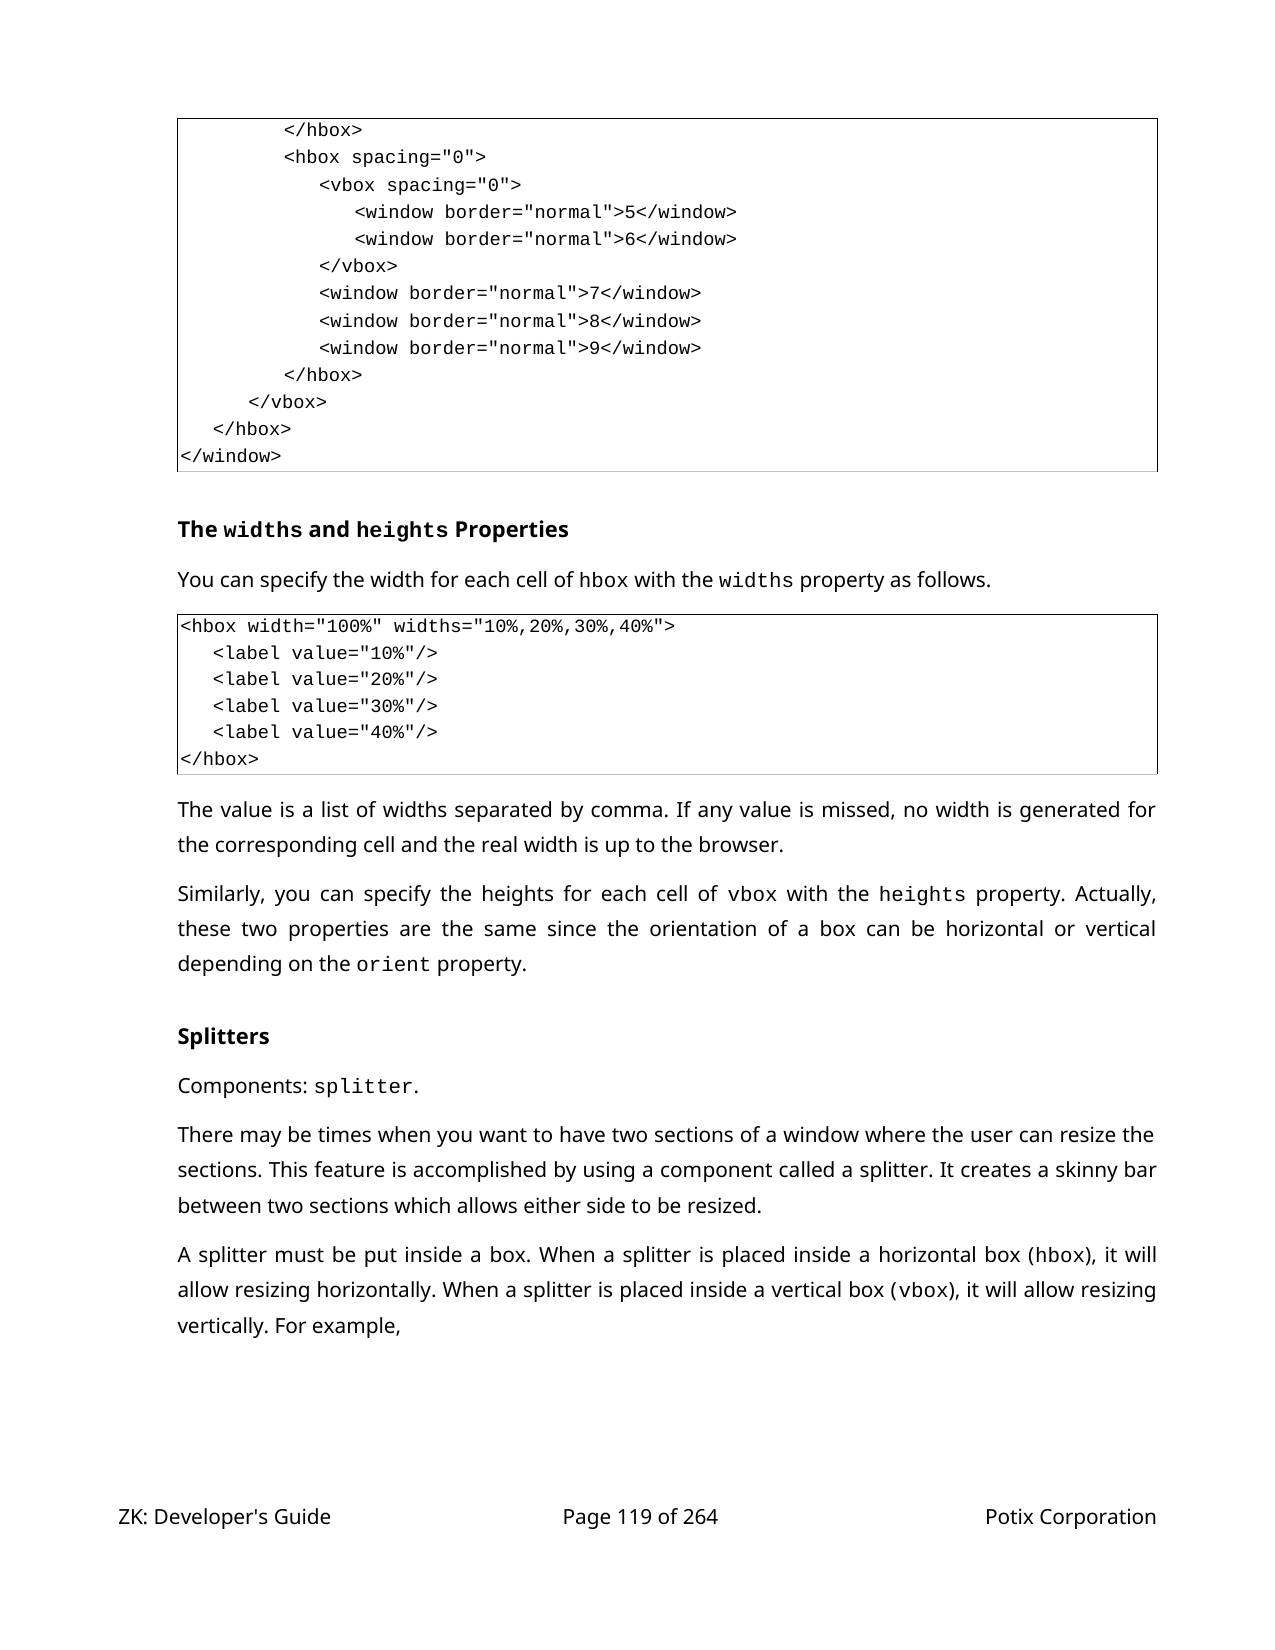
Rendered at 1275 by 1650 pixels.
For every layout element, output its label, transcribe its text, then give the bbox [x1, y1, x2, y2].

text <window border="normal">6</window> [178, 227, 1157, 251]
text Similarly, you can specify the heights for each cell of vbox with the heights property. Actually, these two properties are the same since the orientation of a box can be horizontal or vertical depending on the orient property. [177, 879, 1157, 978]
text </hbox> [178, 363, 1157, 387]
text <window border="normal">5</window> [178, 200, 1157, 224]
text <window border="normal">8</window> [178, 308, 1157, 333]
text <vbox spacing="0"> [178, 172, 1157, 197]
text You can specify the width for each cell of hbox with the widths property as follows. [177, 565, 1157, 593]
text There may be times when you want to have two sections of a window where the user can resize the sections. This feature is accomplished by using a component called a splitter. It creates a skinny bar between two sections which allows either side to be resized. [177, 1120, 1157, 1219]
text </vbox> [178, 390, 1157, 414]
text The value is a list of widths separated by comma. If any value is missed, no width is generated for the corresponding cell and the real width is up to the browser. [177, 795, 1157, 858]
text </hbox> [178, 417, 1157, 441]
text <window border="normal">9</window> [178, 336, 1157, 360]
text </hbox> [178, 119, 1157, 142]
text Components: splitter. [177, 1071, 1157, 1100]
text </vbox> [178, 254, 1157, 278]
text <hbox width="100%" widths="10%,20%,30%,40%"> <label value="10%"/> <label value="20%"/> <label value="30%"/> <label value="40%"/> </hbox> [178, 615, 1157, 774]
subtitle The widths and heights Properties [177, 514, 1157, 544]
text <hbox spacing="0"> [178, 145, 1157, 169]
text <window border="normal">7</window> [178, 281, 1157, 306]
subtitle Splitters [177, 1021, 1157, 1051]
text A splitter must be put inside a box. When a splitter is placed inside a horizontal box (hbox), it will allow resizing horizontally. When a splitter is placed inside a vertical box (vbox), it will allow resizing vertically. For example, [177, 1240, 1157, 1339]
text </window> [178, 444, 1157, 471]
